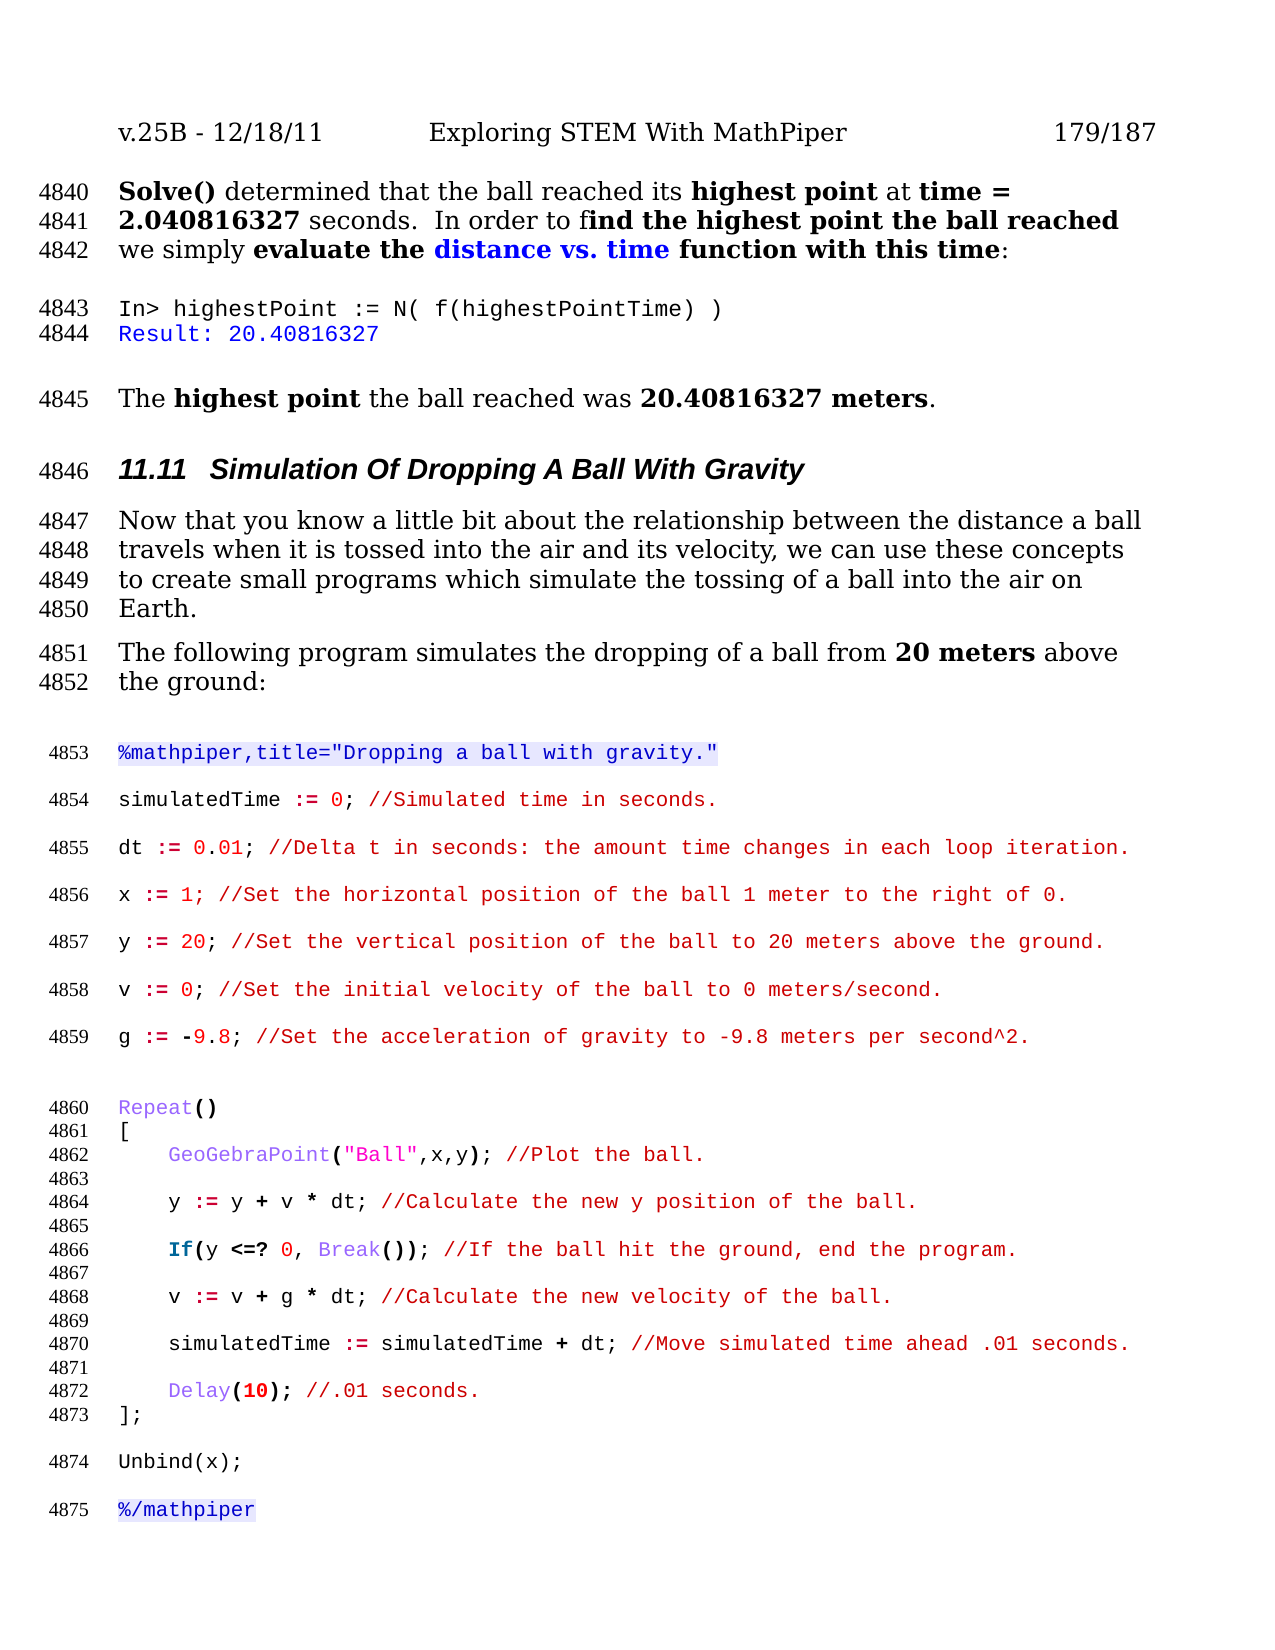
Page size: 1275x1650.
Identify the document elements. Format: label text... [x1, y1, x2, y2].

text g := -9.8; //Set the acceleration of gravity to -9.8 meters per second^2. [118, 1026, 1157, 1049]
text v := 0; //Set the initial velocity of the ball to 0 meters/second. [118, 978, 1157, 1002]
text simulatedTime := simulatedTime + dt; //Move simulated time ahead .01 seconds. [118, 1333, 1157, 1357]
text Unbind(x); [118, 1451, 1157, 1475]
text v := v + g * dt; //Calculate the new velocity of the ball. [118, 1286, 1157, 1309]
text Now that you know a little bit about the relationship between the distance a ball travels when it is tossed into the air and its velocity, we can use these concepts to create small programs which simulate the tossing of a ball into the air on Earth. [118, 507, 1157, 623]
text Solve() determined that the ball reached its highest point at time = 2.040816327 seconds. In order to find the highest point the ball reached we simply evaluate the distance vs. time function with this time: [118, 177, 1157, 265]
text Result: 20.40816327 [118, 323, 1157, 349]
text GeoGebraPoint("Ball",x,y); //Plot the ball. [118, 1144, 1157, 1168]
text %/mathpiper [118, 1499, 1157, 1522]
text If(y <=? 0, Break()); //If the ball hit the ground, end the program. [118, 1239, 1157, 1262]
text y := y + v * dt; //Calculate the new y position of the ball. [118, 1191, 1157, 1215]
text [ [118, 1120, 1157, 1144]
text dt := 0.01; //Delta t in seconds: the amount time changes in each loop iteration. [118, 837, 1157, 860]
text x := 1; //Set the horizontal position of the ball 1 meter to the right of 0. [118, 884, 1157, 908]
text The following program simulates the dropping of a ball from 20 meters above the ground: [118, 638, 1157, 697]
text y := 20; //Set the vertical position of the ball to 20 meters above the ground. [118, 931, 1157, 955]
text Repeat() [118, 1097, 1157, 1120]
text ]; [118, 1404, 1157, 1428]
text The highest point the ball reached was 20.40816327 meters. [118, 384, 1157, 413]
text simulatedTime := 0; //Simulated time in seconds. [118, 789, 1157, 813]
text Delay(10); //.01 seconds. [118, 1381, 1157, 1404]
subtitle Simulation Of Dropping A Ball With Gravity [118, 452, 1157, 486]
text In> highestPoint := N( f(highestPointTime) ) [118, 297, 1157, 323]
text %mathpiper,title="Dropping a ball with gravity." [118, 742, 1157, 766]
